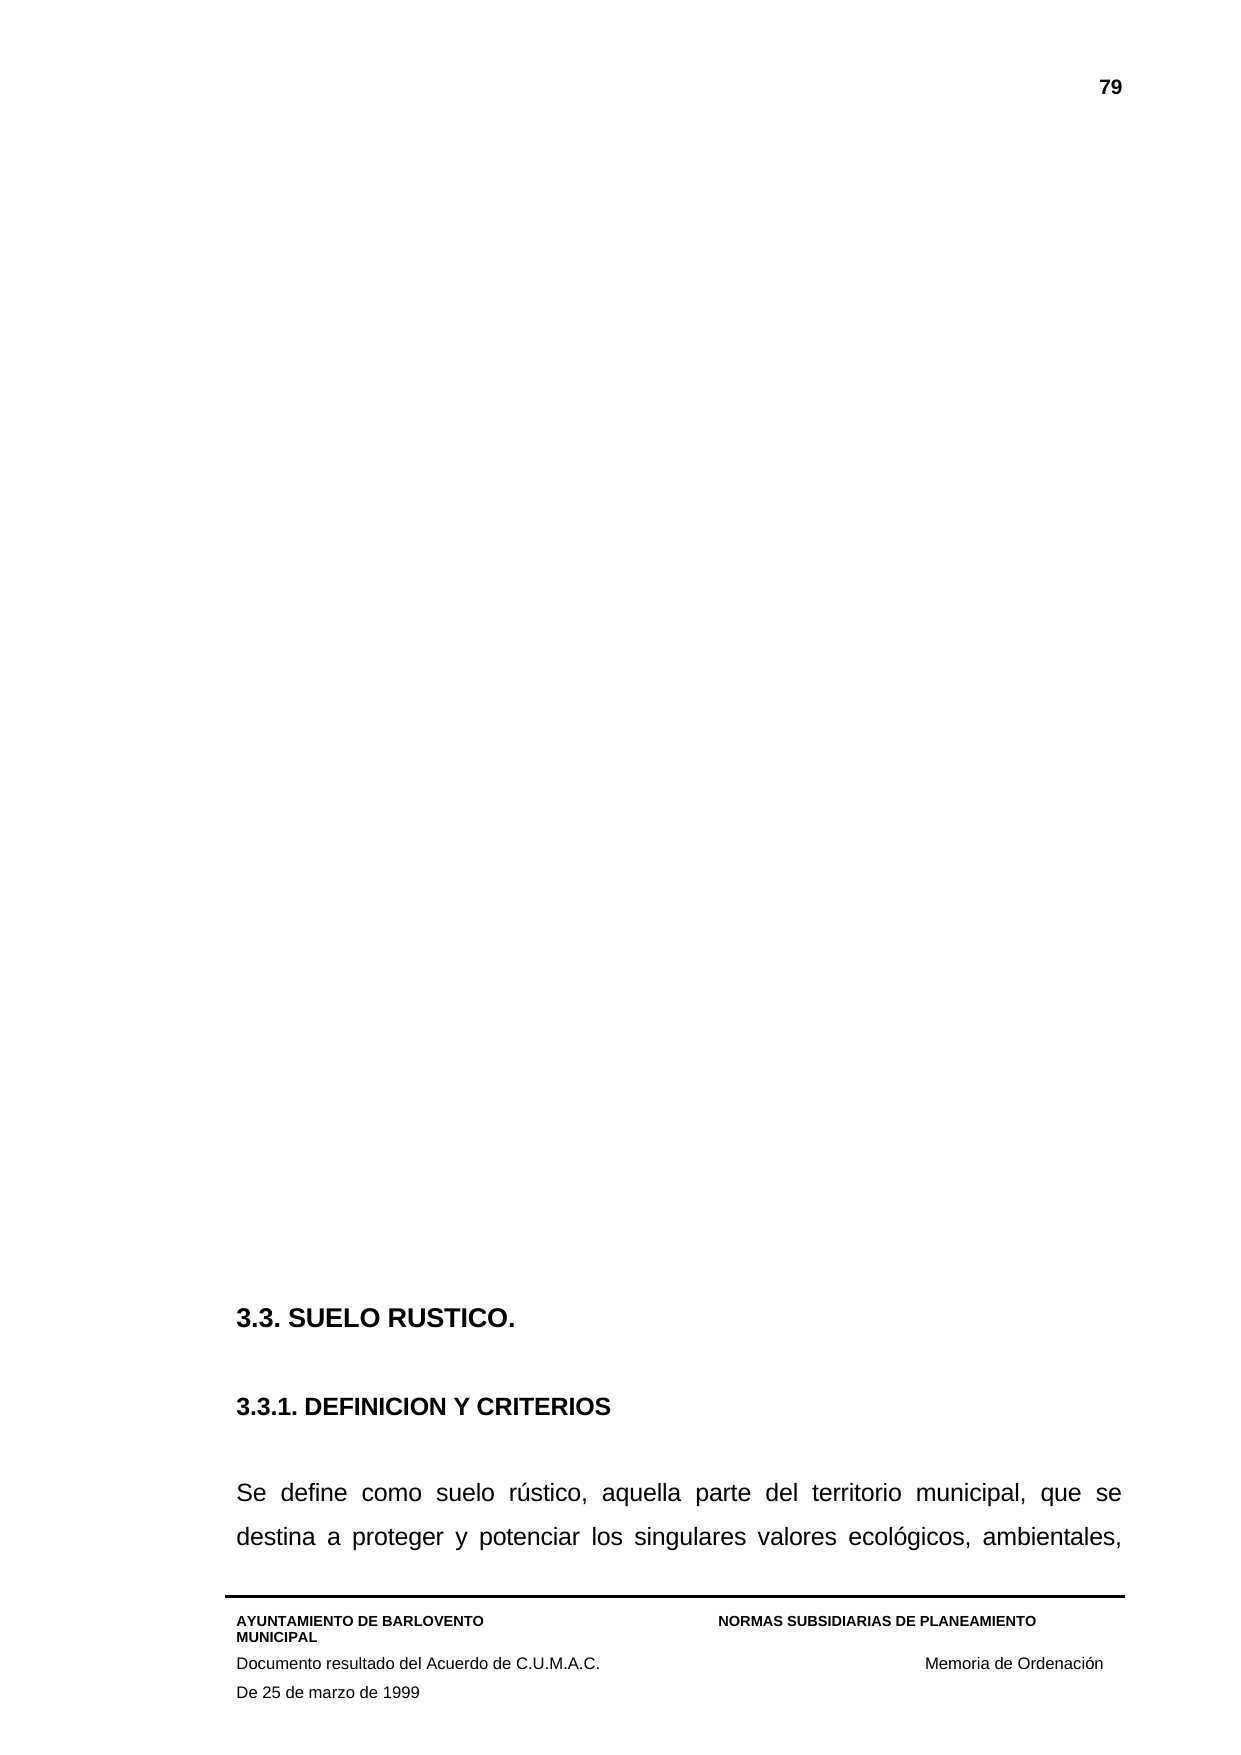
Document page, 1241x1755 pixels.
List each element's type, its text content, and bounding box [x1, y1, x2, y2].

text Se define como suelo rústico, aquella parte del territorio municipal, que se destina a proteger y potenciar los singulares valores ecológicos, ambientales, [236, 1478, 1122, 1550]
text 3.3.1. DEFINICION Y CRITERIOS [236, 1392, 1122, 1421]
text 3.3. SUELO RUSTICO. [236, 1302, 1122, 1333]
